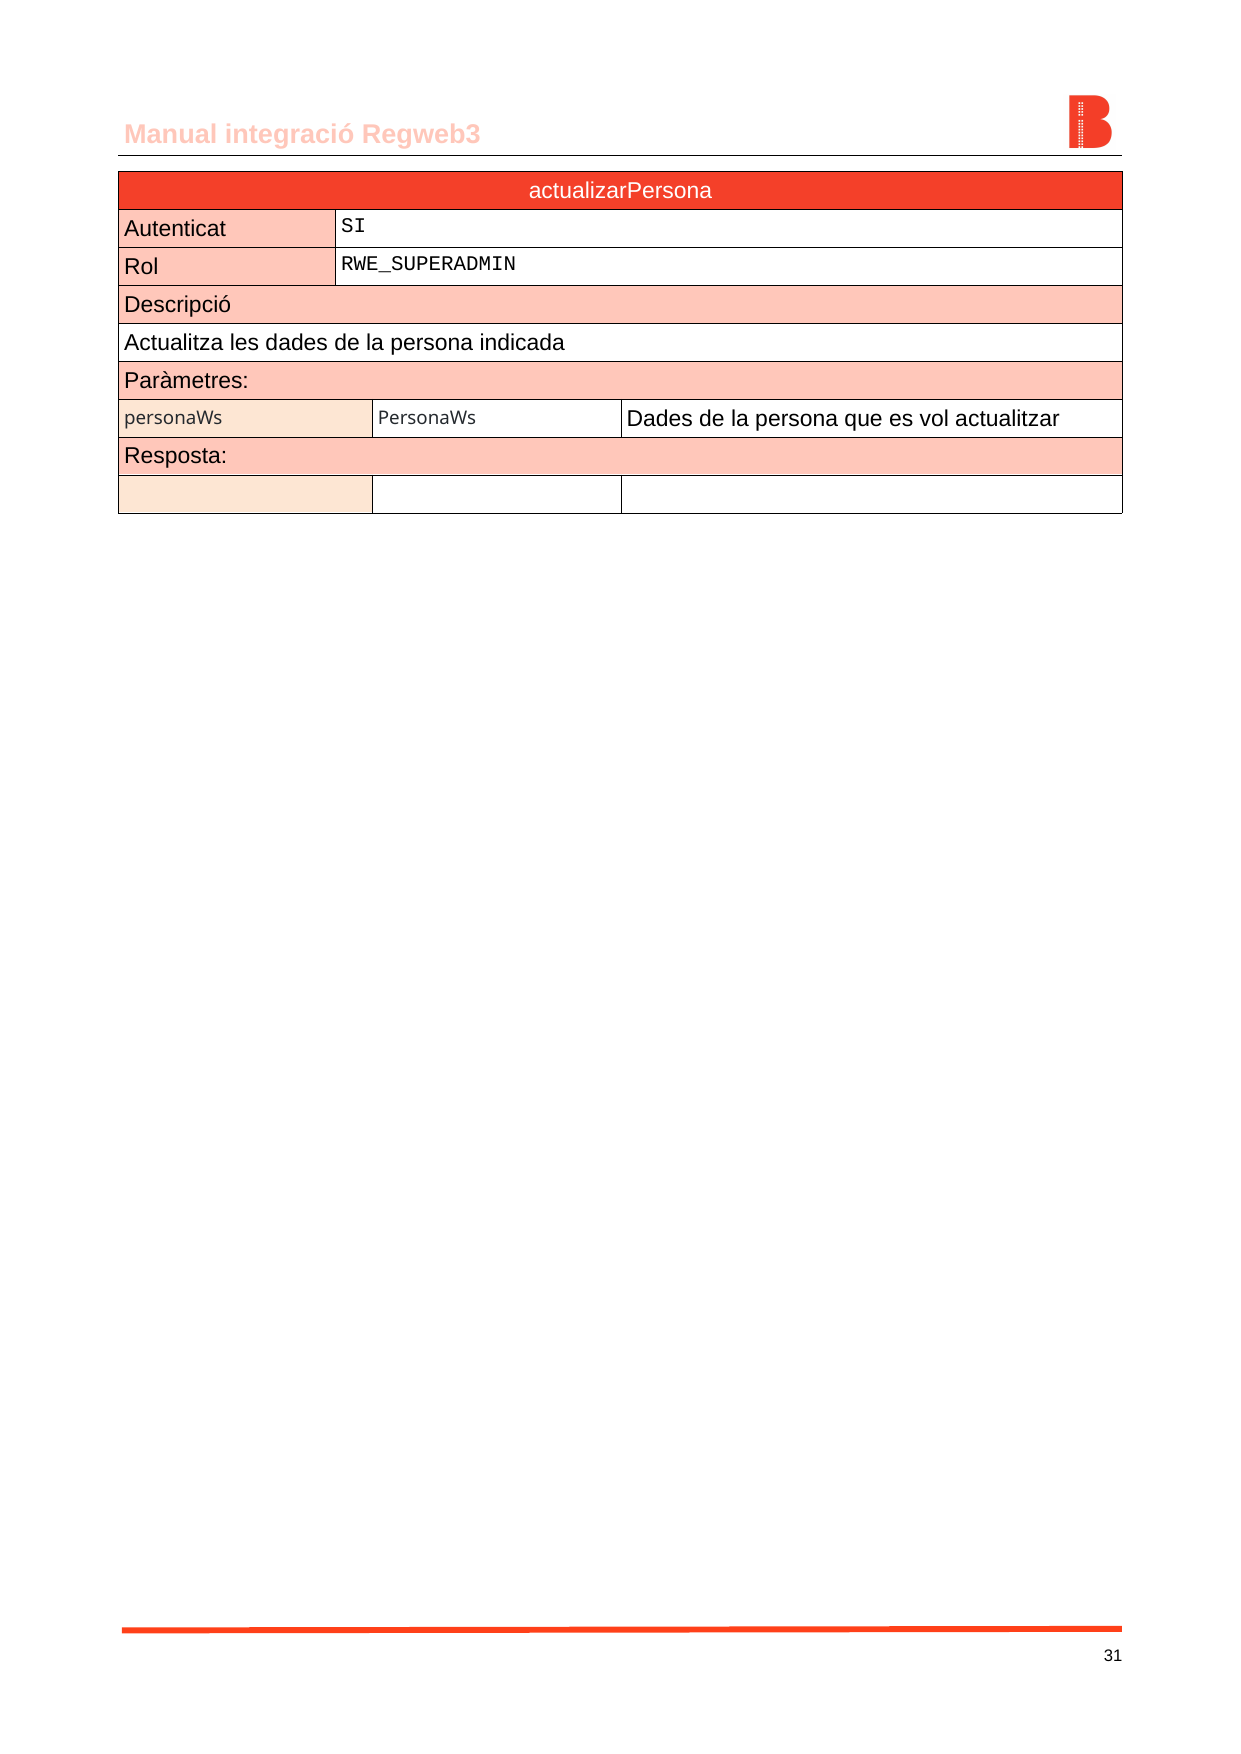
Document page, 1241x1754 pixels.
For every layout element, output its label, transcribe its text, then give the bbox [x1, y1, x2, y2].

table_cell [622, 476, 1122, 512]
table_cell personaWs [119, 400, 372, 437]
table_cell Dades de la persona que es vol actualitzar [622, 400, 1122, 437]
table_cell Autenticat [119, 210, 335, 247]
table_cell Paràmetres: [119, 362, 1122, 399]
table_header actualizarPersona [119, 172, 1122, 209]
table_cell [373, 476, 621, 512]
table_cell Resposta: [119, 438, 1122, 474]
table_cell Descripció [119, 286, 1122, 323]
picture [1063, 94, 1117, 150]
table_cell PersonaWs [373, 400, 621, 437]
table_cell [119, 476, 372, 512]
table_cell Actualitza les dades de la persona indicada [119, 324, 1122, 361]
table_cell SI [336, 210, 1122, 247]
table_cell RWE_SUPERADMIN [336, 248, 1122, 285]
table_cell Rol [119, 248, 335, 285]
